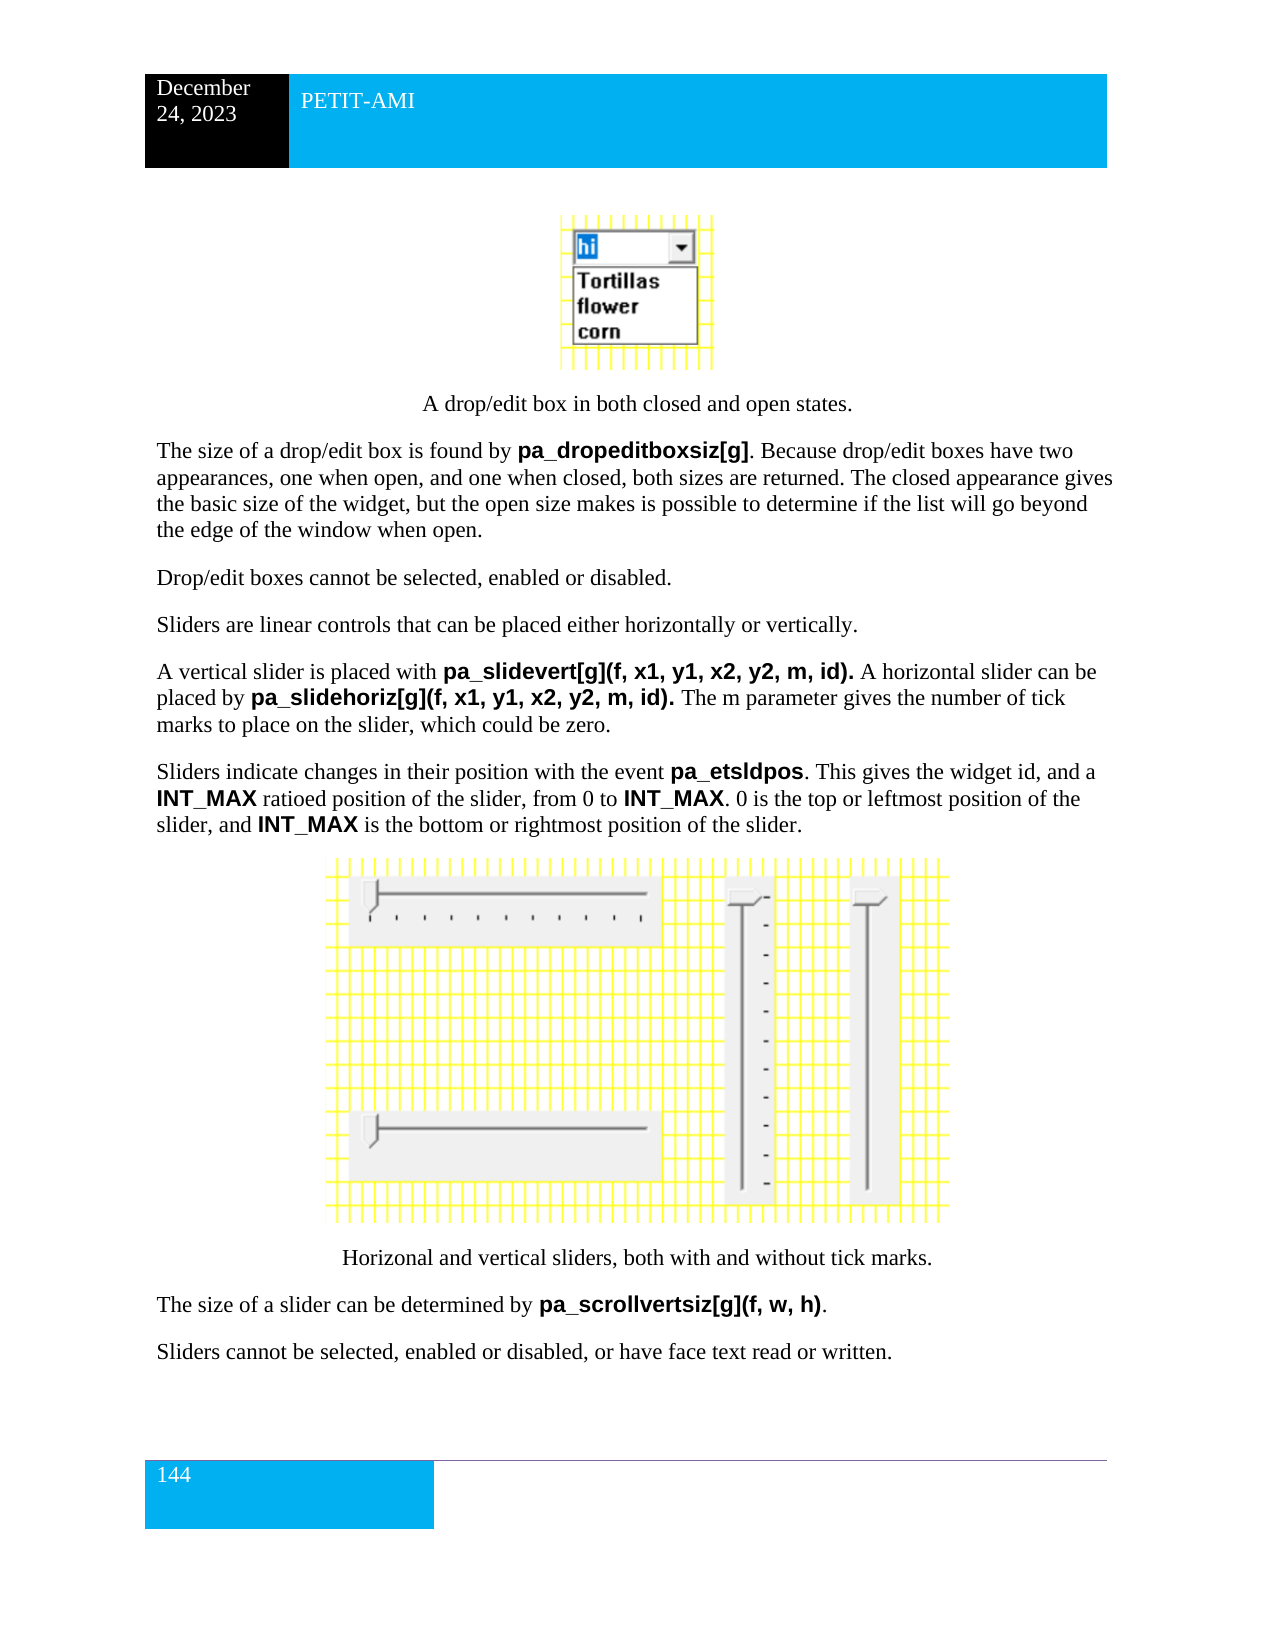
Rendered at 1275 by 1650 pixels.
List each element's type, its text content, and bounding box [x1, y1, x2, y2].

text Horizonal and vertical sliders, both with and without tick marks. [156, 1244, 1118, 1270]
text A drop/edit box in both closed and open states. [156, 390, 1118, 416]
picture [325, 858, 950, 1223]
text Sliders indicate changes in their position with the event pa_etsldpos. This gives the widget id, and a INT_MAX ratioed position of the slider, from 0 to INT_MAX. 0 is the top or leftmost position of the slider, and INT_MAX is the bottom or rightmost position of the slider. [156, 758, 1118, 837]
text Sliders are linear controls that can be placed either horizontally or vertically. [156, 611, 1118, 637]
picture [560, 215, 715, 370]
text The size of a drop/edit box is found by pa_dropeditboxsiz[g]. Because drop/edit boxes have two appearances, one when open, and one when closed, both sizes are returned. The closed appearance gives the basic size of the widget, but the open size makes is possible to determine if the list will go beyond the edge of the window when open. [156, 437, 1118, 543]
text Drop/edit boxes cannot be selected, enabled or disabled. [156, 563, 1118, 590]
text A vertical slider is placed with pa_slidevert[g](f, x1, y1, x2, y2, m, id). A horizontal slider can be placed by pa_slidehoriz[g](f, x1, y1, x2, y2, m, id). The m parameter gives the number of tick marks to place on the slider, which could be zero. [156, 658, 1118, 737]
text The size of a slider can be determined by pa_scrollvertsiz[g](f, w, h). [156, 1291, 1118, 1317]
text Sliders cannot be selected, enabled or disabled, or have face text read or written. [156, 1338, 1118, 1364]
